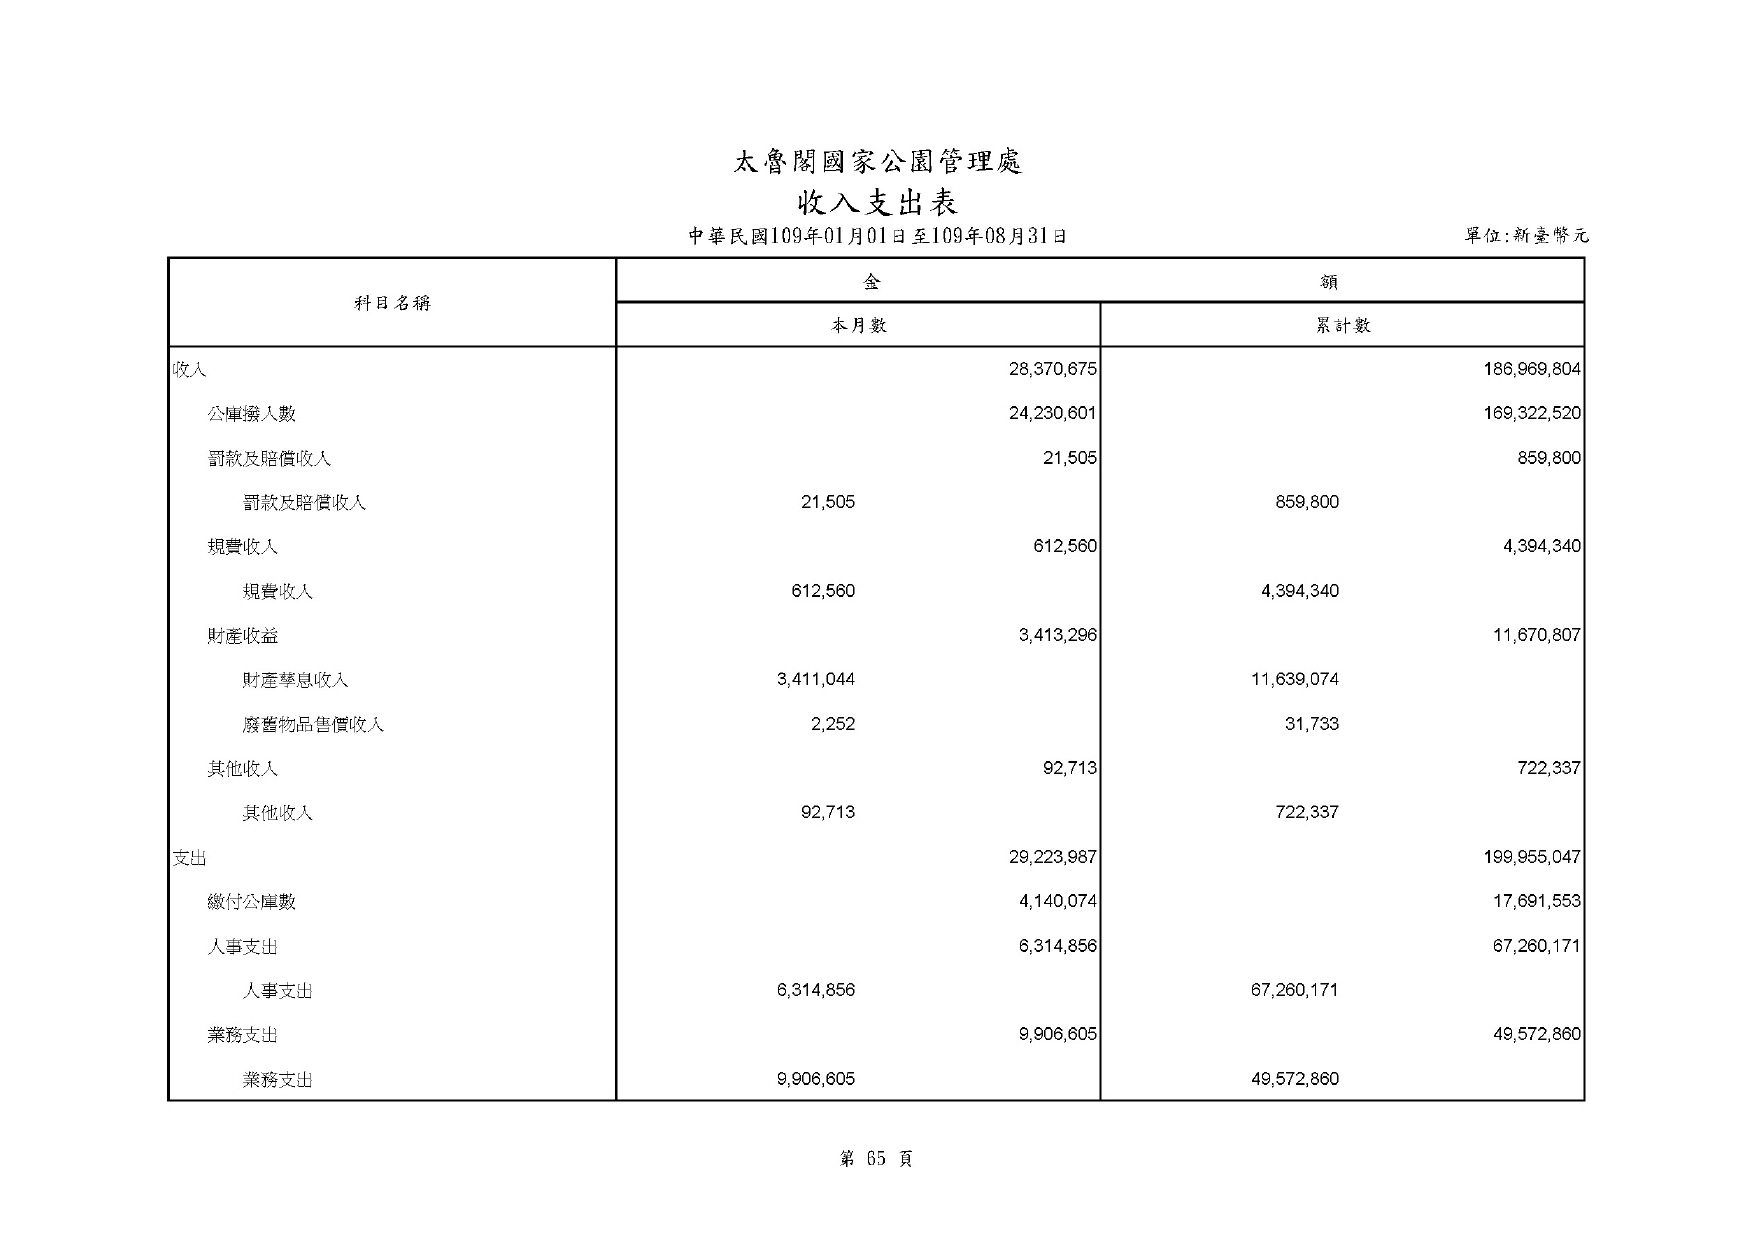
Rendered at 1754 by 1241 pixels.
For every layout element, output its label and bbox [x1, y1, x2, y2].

picture [59, 59, 1695, 1216]
